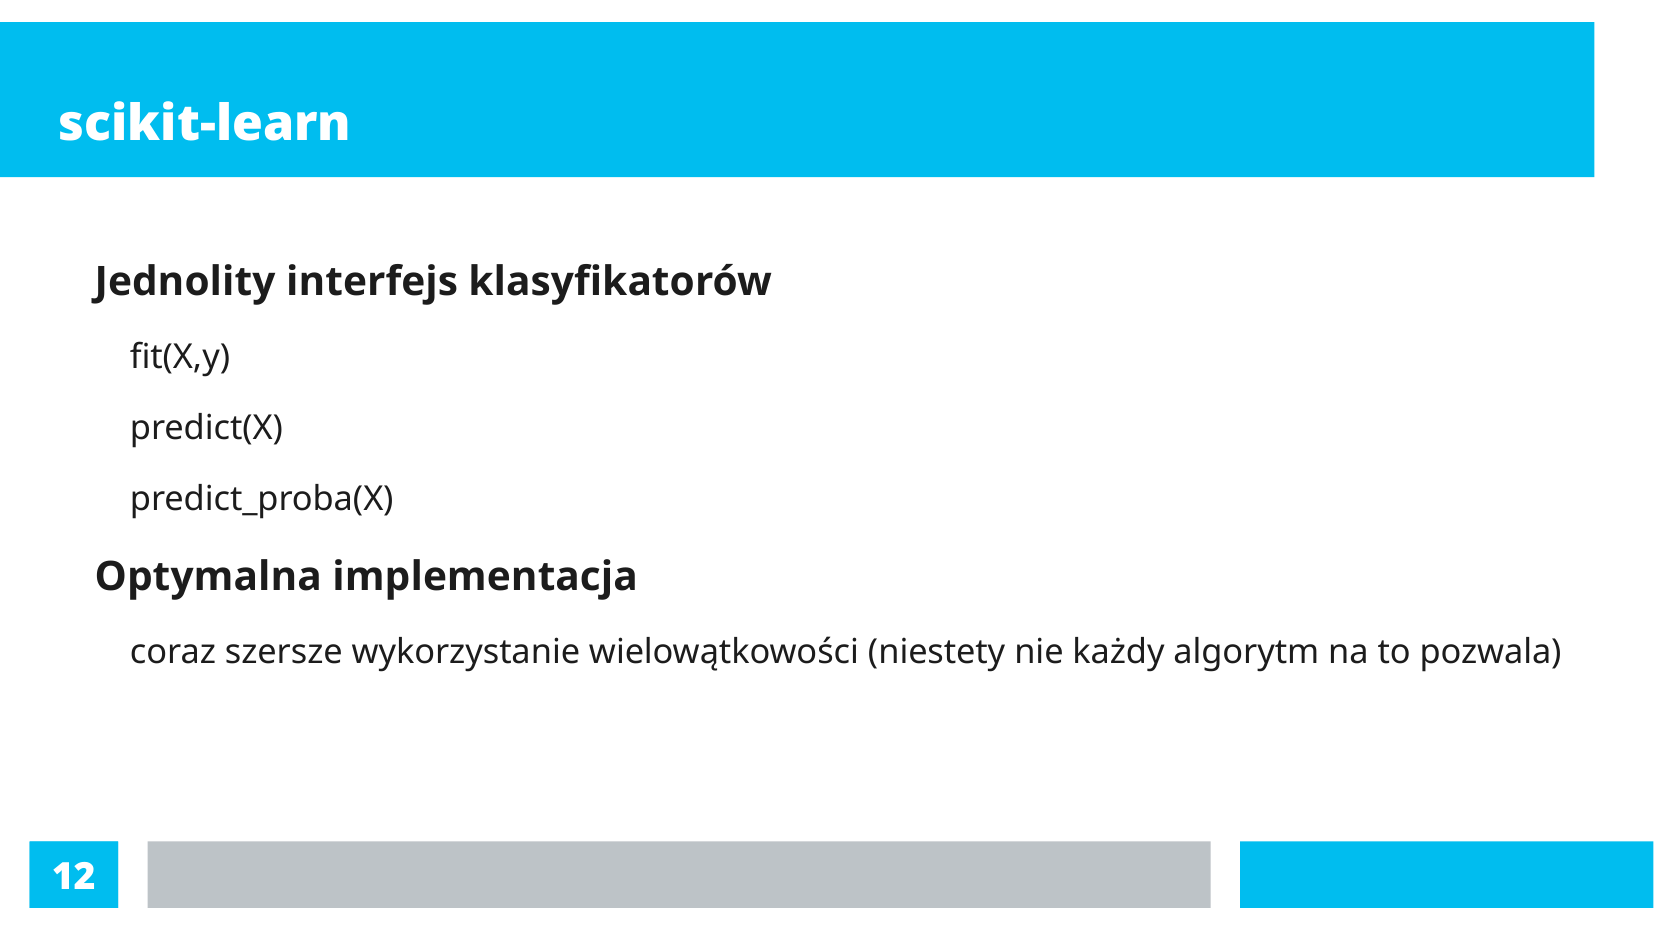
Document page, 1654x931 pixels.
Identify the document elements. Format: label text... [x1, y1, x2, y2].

title scikit-learn [59, 44, 1595, 156]
list Jednolity interfejs klasyfikatorów fit(X,y) predict(X) predict_proba(X) Optymalna implementacja coraz szersze wykorzystanie wielowątkowości (niestety nie każdy algorytm na to pozwala) [59, 243, 1565, 820]
